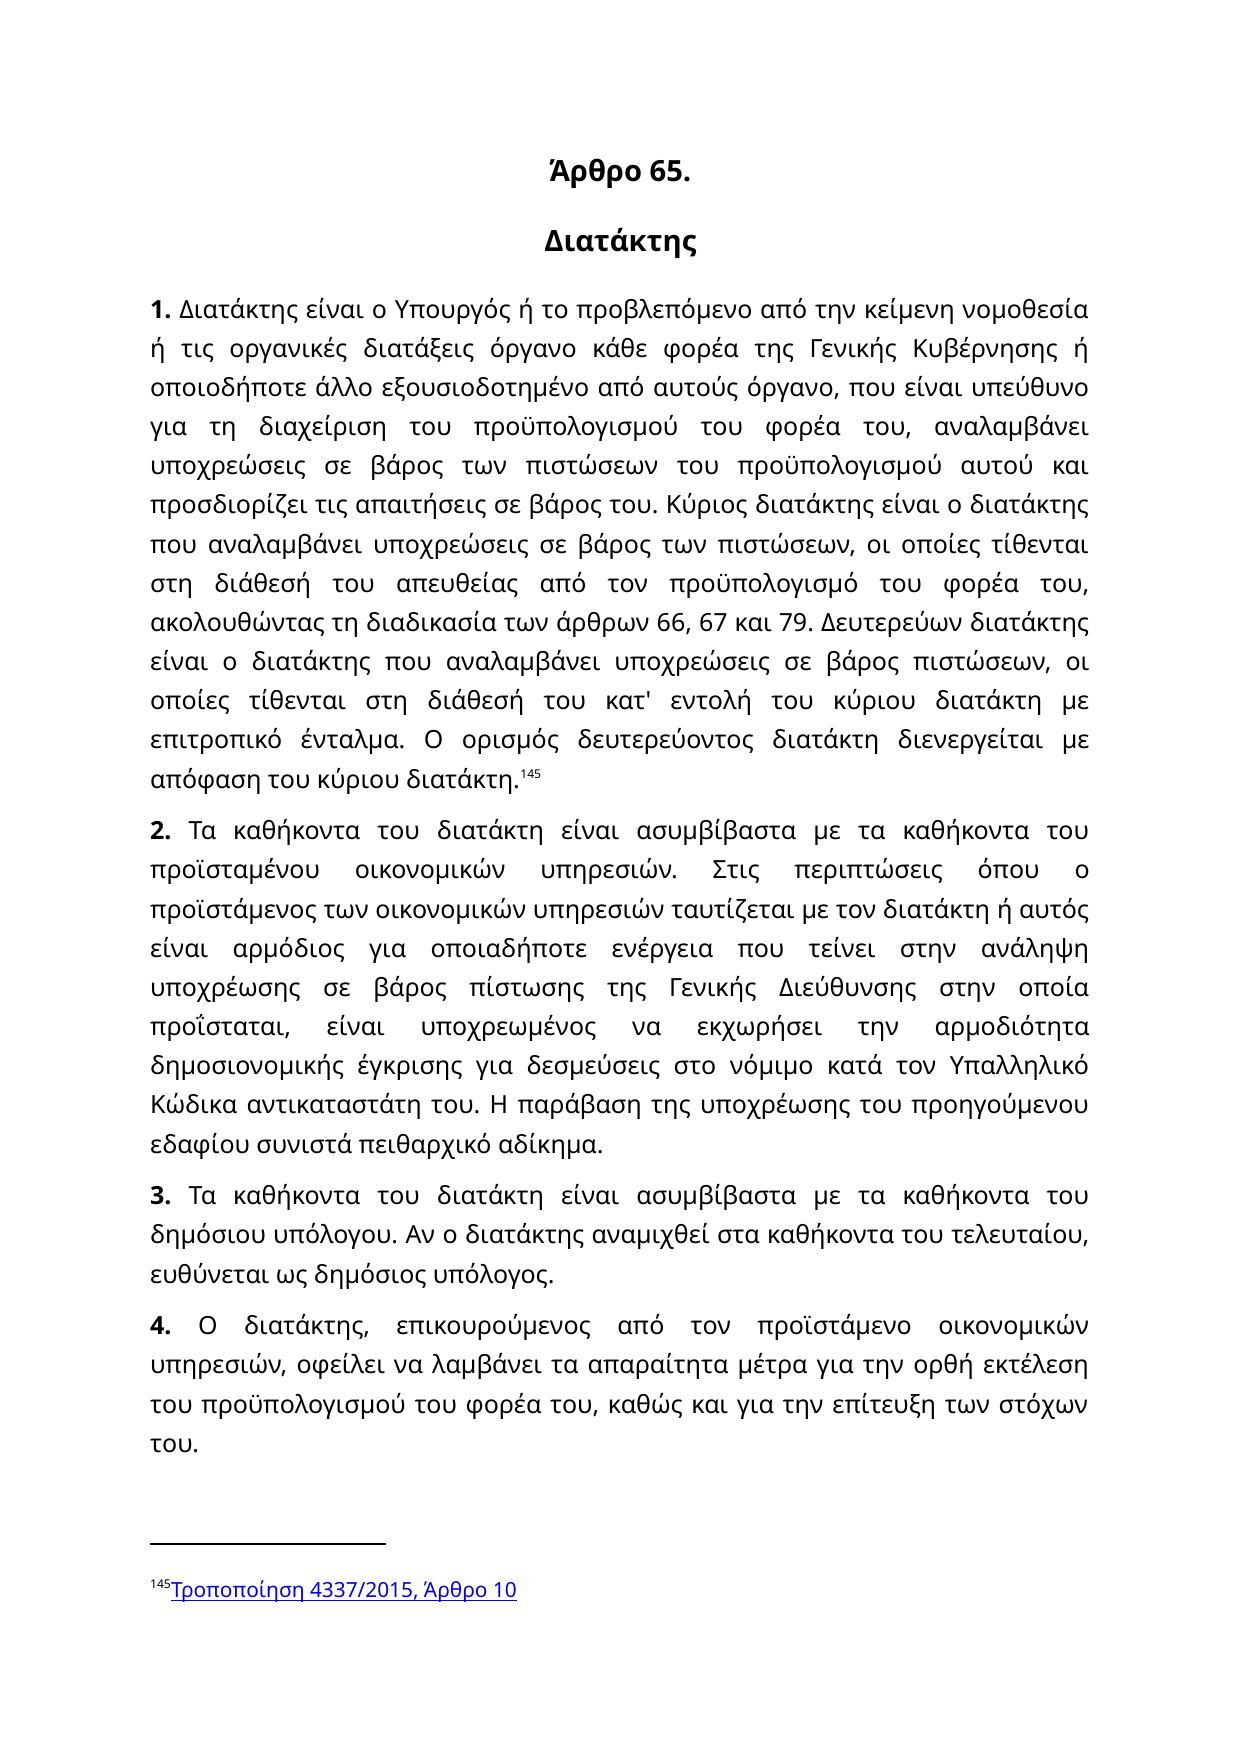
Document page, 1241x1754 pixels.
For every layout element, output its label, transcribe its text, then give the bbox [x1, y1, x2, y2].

text 3. Τα καθήκοντα του διατάκτη είναι ασυμβίβαστα με τα καθήκοντα του δημόσιου υπόλογου. Αν ο διατάκτης αναμιχθεί στα καθήκοντα του τελευταίου, ευθύνεται ως δημόσιος υπόλογος. [150, 1178, 1090, 1290]
text 1. Διατάκτης είναι ο Υπουργός ή το προβλεπόμενο από την κείμενη νομοθεσία ή τις οργανικές διατάξεις όργανο κάθε φορέα της Γενικής Κυβέρνησης ή οποιοδήποτε άλλο εξουσιοδοτημένο από αυτούς όργανο, που είναι υπεύθυνο για τη διαχείριση του προϋπολογισμού του φορέα του, αναλαμβάνει υποχρεώσεις σε βάρος των πιστώσεων του προϋπολογισμού αυτού και προσδιορίζει τις απαιτήσεις σε βάρος του. Κύριος διατάκτης είναι ο διατάκτης που αναλαμβάνει υποχρεώσεις σε βάρος των πιστώσεων, οι οποίες τίθενται στη διάθεσή του απευθείας από τον προϋπολογισμό του φορέα του, ακολουθώντας τη διαδικασία των άρθρων 66, 67 και 79. Δευτερεύων διατάκτης είναι ο διατάκτης που αναλαμβάνει υποχρεώσεις σε βάρος πιστώσεων, οι οποίες τίθενται στη διάθεσή του κατ' εντολή του κύριου διατάκτη με επιτροπικό ένταλμα. Ο ορισμός δευτερεύοντος διατάκτη διενεργείται με απόφαση του κύριου διατάκτη. [150, 291, 1090, 795]
subtitle Άρθρο 65. [150, 150, 1090, 190]
text 2. Τα καθήκοντα του διατάκτη είναι ασυμβίβαστα με τα καθήκοντα του προϊσταμένου οικονομικών υπηρεσιών. Στις περιπτώσεις όπου ο προϊστάμενος των οικονομικών υπηρεσιών ταυτίζεται με τον διατάκτη ή αυτός είναι αρμόδιος για οποιαδήποτε ενέργεια που τείνει στην ανάληψη υποχρέωσης σε βάρος πίστωσης της Γενικής Διεύθυνσης στην οποία προΐσταται, είναι υποχρεωμένος να εκχωρήσει την αρμοδιότητα δημοσιονομικής έγκρισης για δεσμεύσεις στο νόμιμο κατά τον Υπαλληλικό Κώδικα αντικαταστάτη του. Η παράβαση της υποχρέωσης του προηγούμενου εδαφίου συνιστά πειθαρχικό αδίκημα. [150, 813, 1090, 1160]
text 4. Ο διατάκτης, επικουρούμενος από τον προϊστάμενο οικονομικών υπηρεσιών, οφείλει να λαμβάνει τα απαραίτητα μέτρα για την ορθή εκτέλεση του προϋπολογισμού του φορέα του, καθώς και για την επίτευξη των στόχων του. [150, 1308, 1090, 1459]
text Τροποποίηση 4337/2015, Άρθρο 10 [150, 1576, 1090, 1604]
subtitle Διατάκτης [150, 221, 1090, 260]
